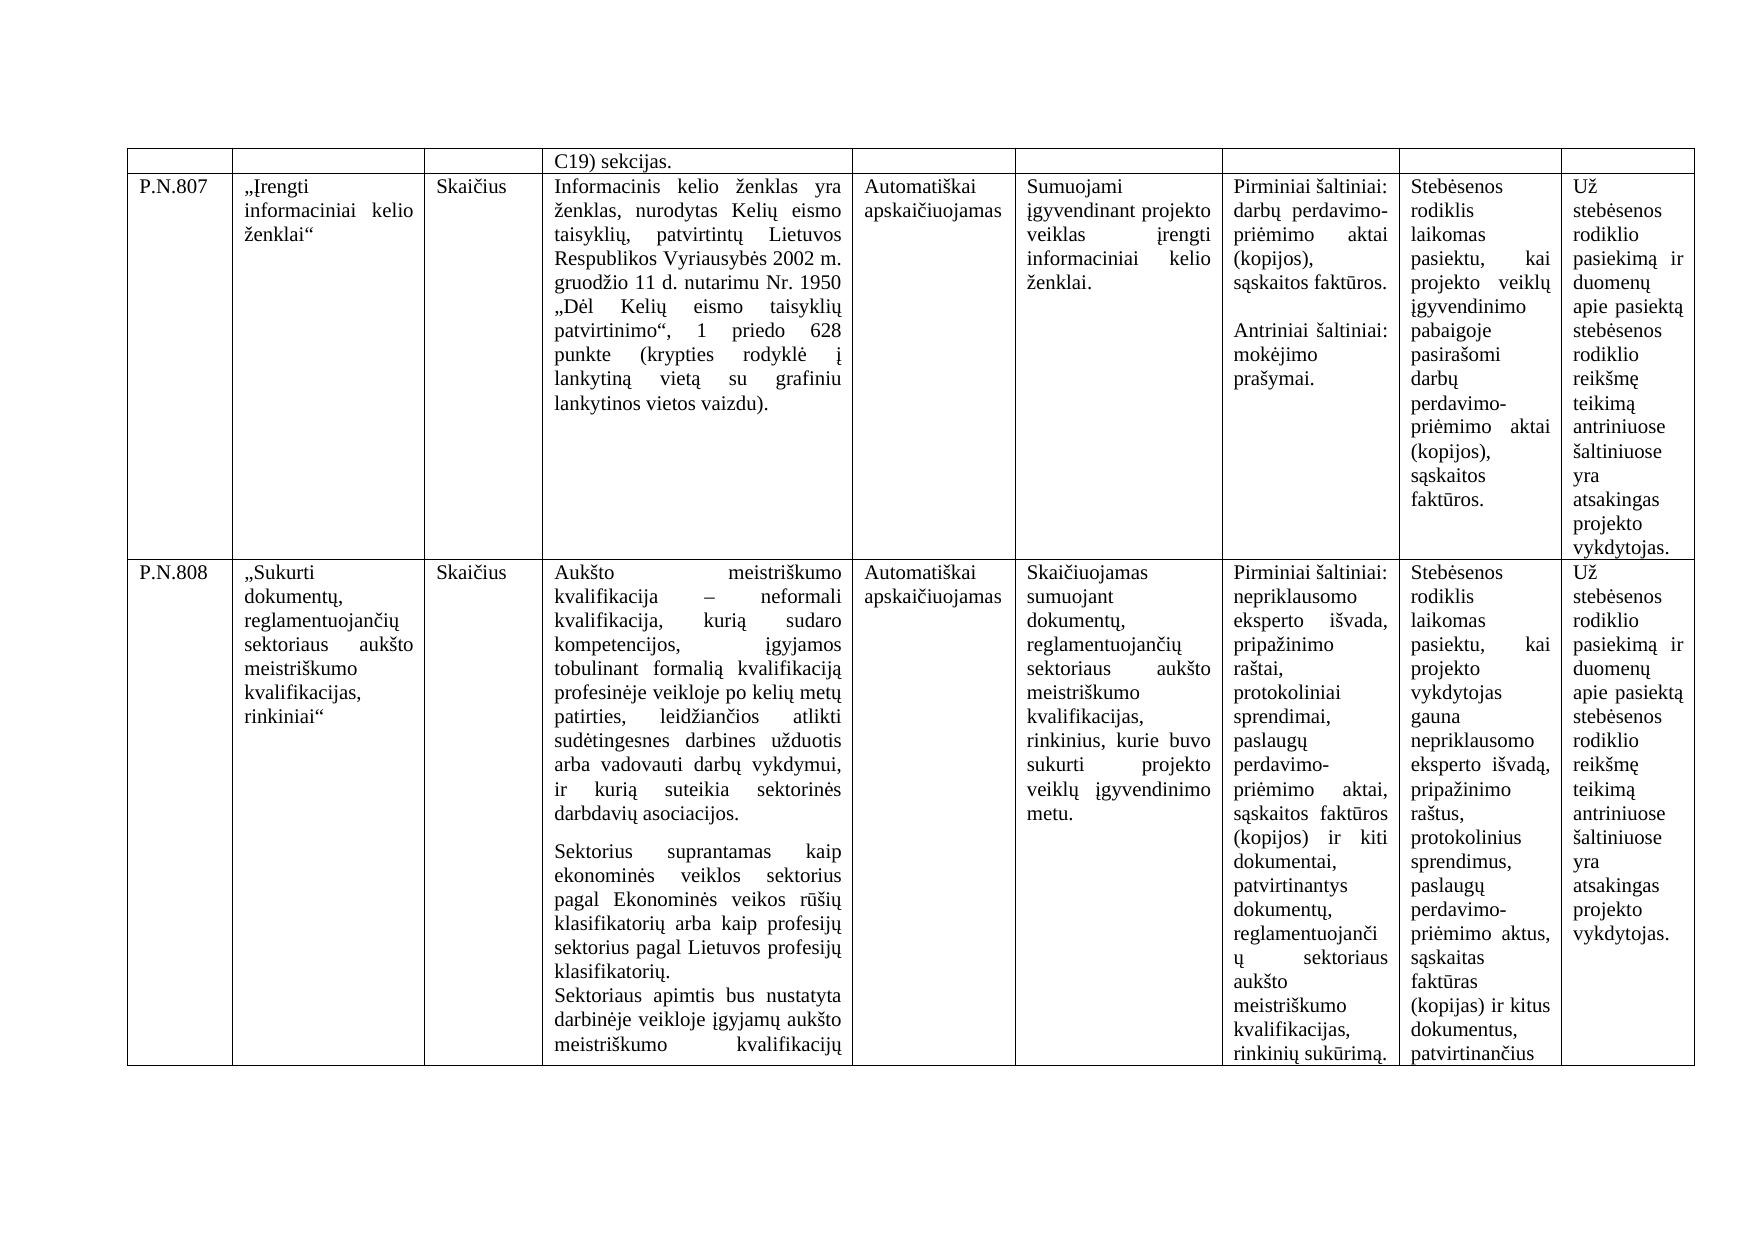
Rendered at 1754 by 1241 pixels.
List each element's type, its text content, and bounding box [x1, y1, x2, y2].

table_cell Pirminiai šaltiniai: darbų perdavimo-priėmimo aktai (kopijos), sąskaitos faktūros. Antriniai šaltiniai: mokėjimo prašymai. [1223, 174, 1399, 559]
table_cell [425, 149, 542, 173]
table_cell P.N.808 [128, 560, 232, 1065]
table_cell Už stebėsenos rodiklio pasiekimą ir duomenų apie pasiektą stebėsenos rodiklio reikšmę teikimą antriniuose šaltiniuose yra atsakingas projekto vykdytojas. [1562, 174, 1694, 559]
table_cell Automatiškai apskaičiuojamas [853, 174, 1015, 559]
table_cell Aukšto meistriškumo kvalifikacija – neformali kvalifikacija, kurią sudaro kompetencijos, įgyjamos tobulinant formalią kvalifikaciją profesinėje veikloje po kelių metų patirties, leidžiančios atlikti sudėtingesnes darbines užduotis arba vadovauti darbų vykdymui, ir kurią suteikia sektorinės darbdavių asociacijos. Sektorius suprantamas kaip ekonominės veiklos sektorius pagal Ekonominės veikos rūšių klasifikatorių arba kaip profesijų sektorius pagal Lietuvos profesijų klasifikatorių. Sektoriaus apimtis bus nustatyta darbinėje veikloje įgyjamų aukšto meistriškumo kvalifikacijų [543, 560, 852, 1065]
table_cell Automatiškai apskaičiuojamas [853, 560, 1015, 1065]
table_cell [853, 149, 1015, 173]
table_cell Už stebėsenos rodiklio pasiekimą ir duomenų apie pasiektą stebėsenos rodiklio reikšmę teikimą antriniuose šaltiniuose yra atsakingas projekto vykdytojas. [1562, 560, 1694, 1065]
table_cell [1016, 149, 1222, 173]
table_cell Stebėsenos rodiklis laikomas pasiektu, kai projekto veiklų įgyvendinimo pabaigoje pasirašomi darbų perdavimo-priėmimo aktai (kopijos), sąskaitos faktūros. [1400, 174, 1561, 559]
table_cell [1400, 149, 1561, 173]
table_cell P.N.807 [128, 174, 232, 559]
table_cell Skaičiuojamas sumuojant dokumentų, reglamentuojančių sektoriaus aukšto meistriškumo kvalifikacijas, rinkinius, kurie buvo sukurti projekto veiklų įgyvendinimo metu. [1016, 560, 1222, 1065]
table_cell [128, 149, 232, 173]
table_cell Informacinis kelio ženklas yra ženklas, nurodytas Kelių eismo taisyklių, patvirtintų Lietuvos Respublikos Vyriausybės 2002 m. gruodžio 11 d. nutarimu Nr. 1950 „Dėl Kelių eismo taisyklių patvirtinimo“, 1 priedo 628 punkte (krypties rodyklė į lankytiną vietą su grafiniu lankytinos vietos vaizdu). [543, 174, 852, 559]
table_cell Sumuojami įgyvendinant projekto veiklas įrengti informaciniai kelio ženklai. [1016, 174, 1222, 559]
table_cell [1562, 149, 1694, 173]
table_cell Skaičius [425, 560, 542, 1065]
table_cell Skaičius [425, 174, 542, 559]
table_cell „Įrengti informaciniai kelio ženklai“ [233, 174, 424, 559]
table_cell Stebėsenos rodiklis laikomas pasiektu, kai projekto vykdytojas gauna nepriklausomo eksperto išvadą, pripažinimo raštus, protokolinius sprendimus, paslaugų perdavimo-priėmimo aktus, sąskaitas faktūras (kopijas) ir kitus dokumentus, patvirtinančius [1400, 560, 1561, 1065]
table_cell „Sukurti dokumentų, reglamentuojančių sektoriaus aukšto meistriškumo kvalifikacijas, rinkiniai“ [233, 560, 424, 1065]
table_cell [233, 149, 424, 173]
table_cell Pirminiai šaltiniai: nepriklausomo eksperto išvada, pripažinimo raštai, protokoliniai sprendimai, paslaugų perdavimo-priėmimo aktai, sąskaitos faktūros (kopijos) ir kiti dokumentai, patvirtinantys dokumentų, reglamentuojančių sektoriaus aukšto meistriškumo kvalifikacijas, rinkinių sukūrimą. [1223, 560, 1399, 1065]
table_cell C19) sekcijas. [543, 149, 852, 173]
